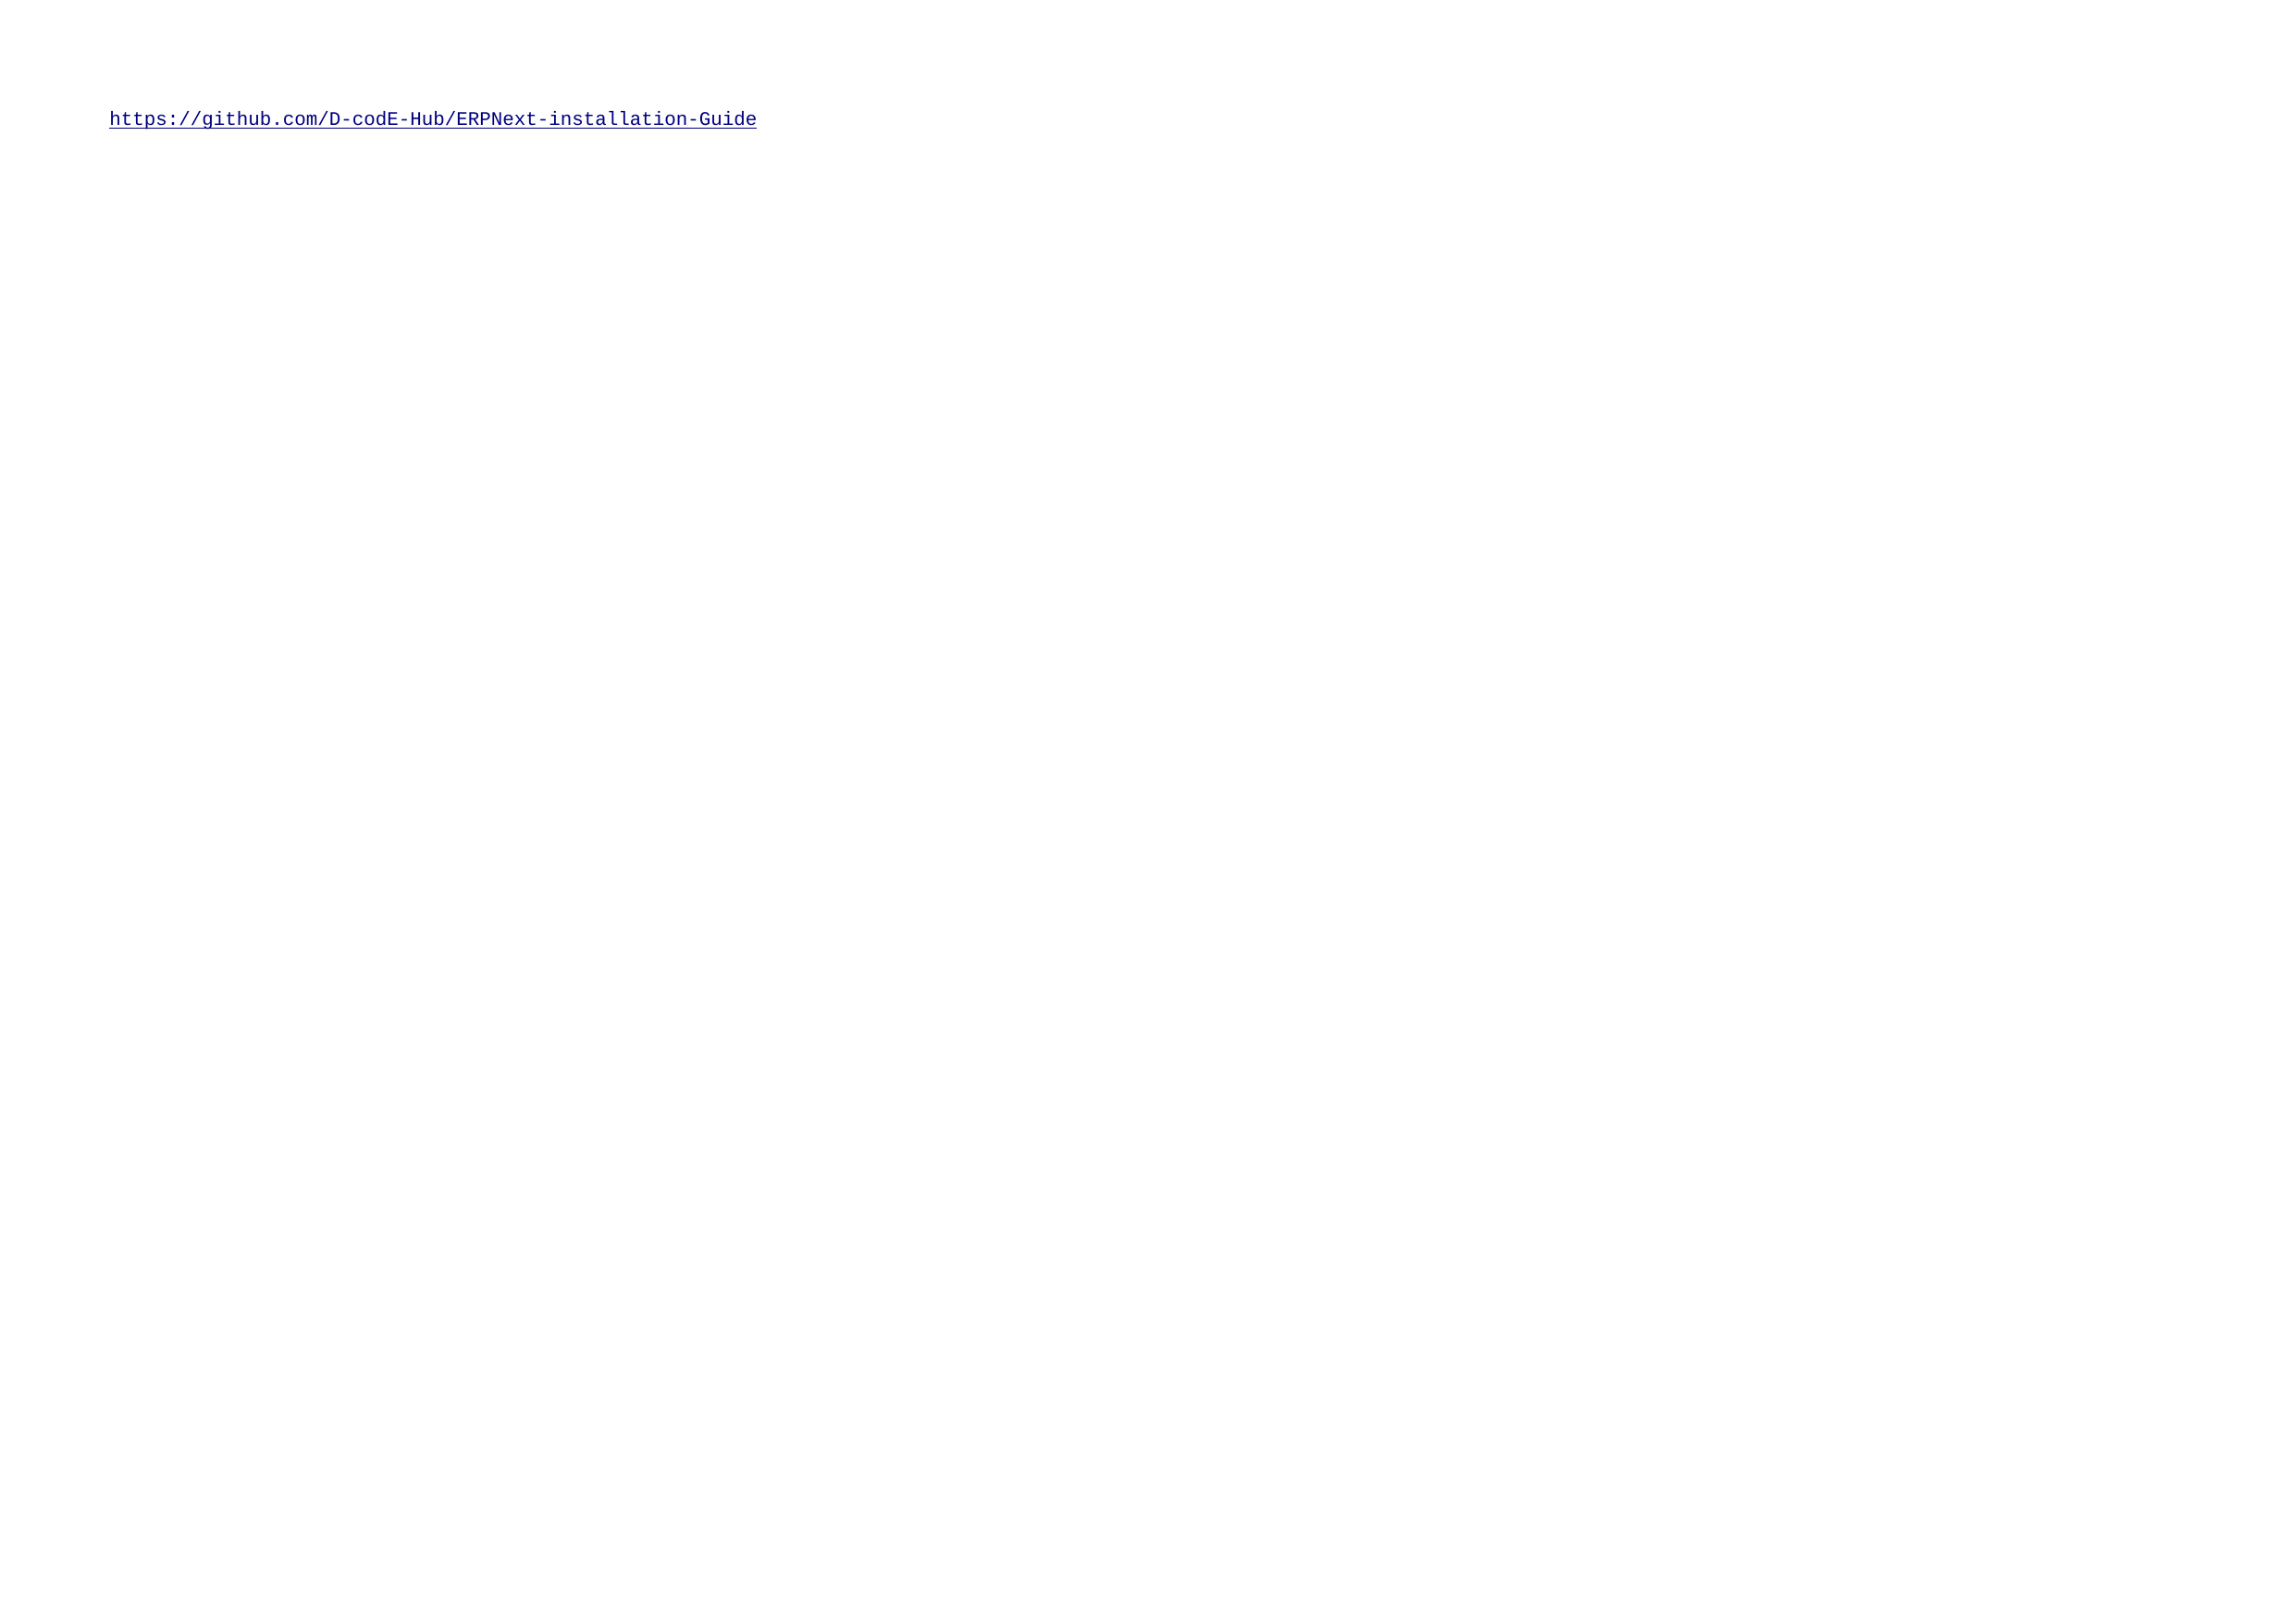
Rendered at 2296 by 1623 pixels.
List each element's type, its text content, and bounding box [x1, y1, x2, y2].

text https://github.com/D-codE-Hub/ERPNext-installation-Guide [109, 109, 2186, 131]
